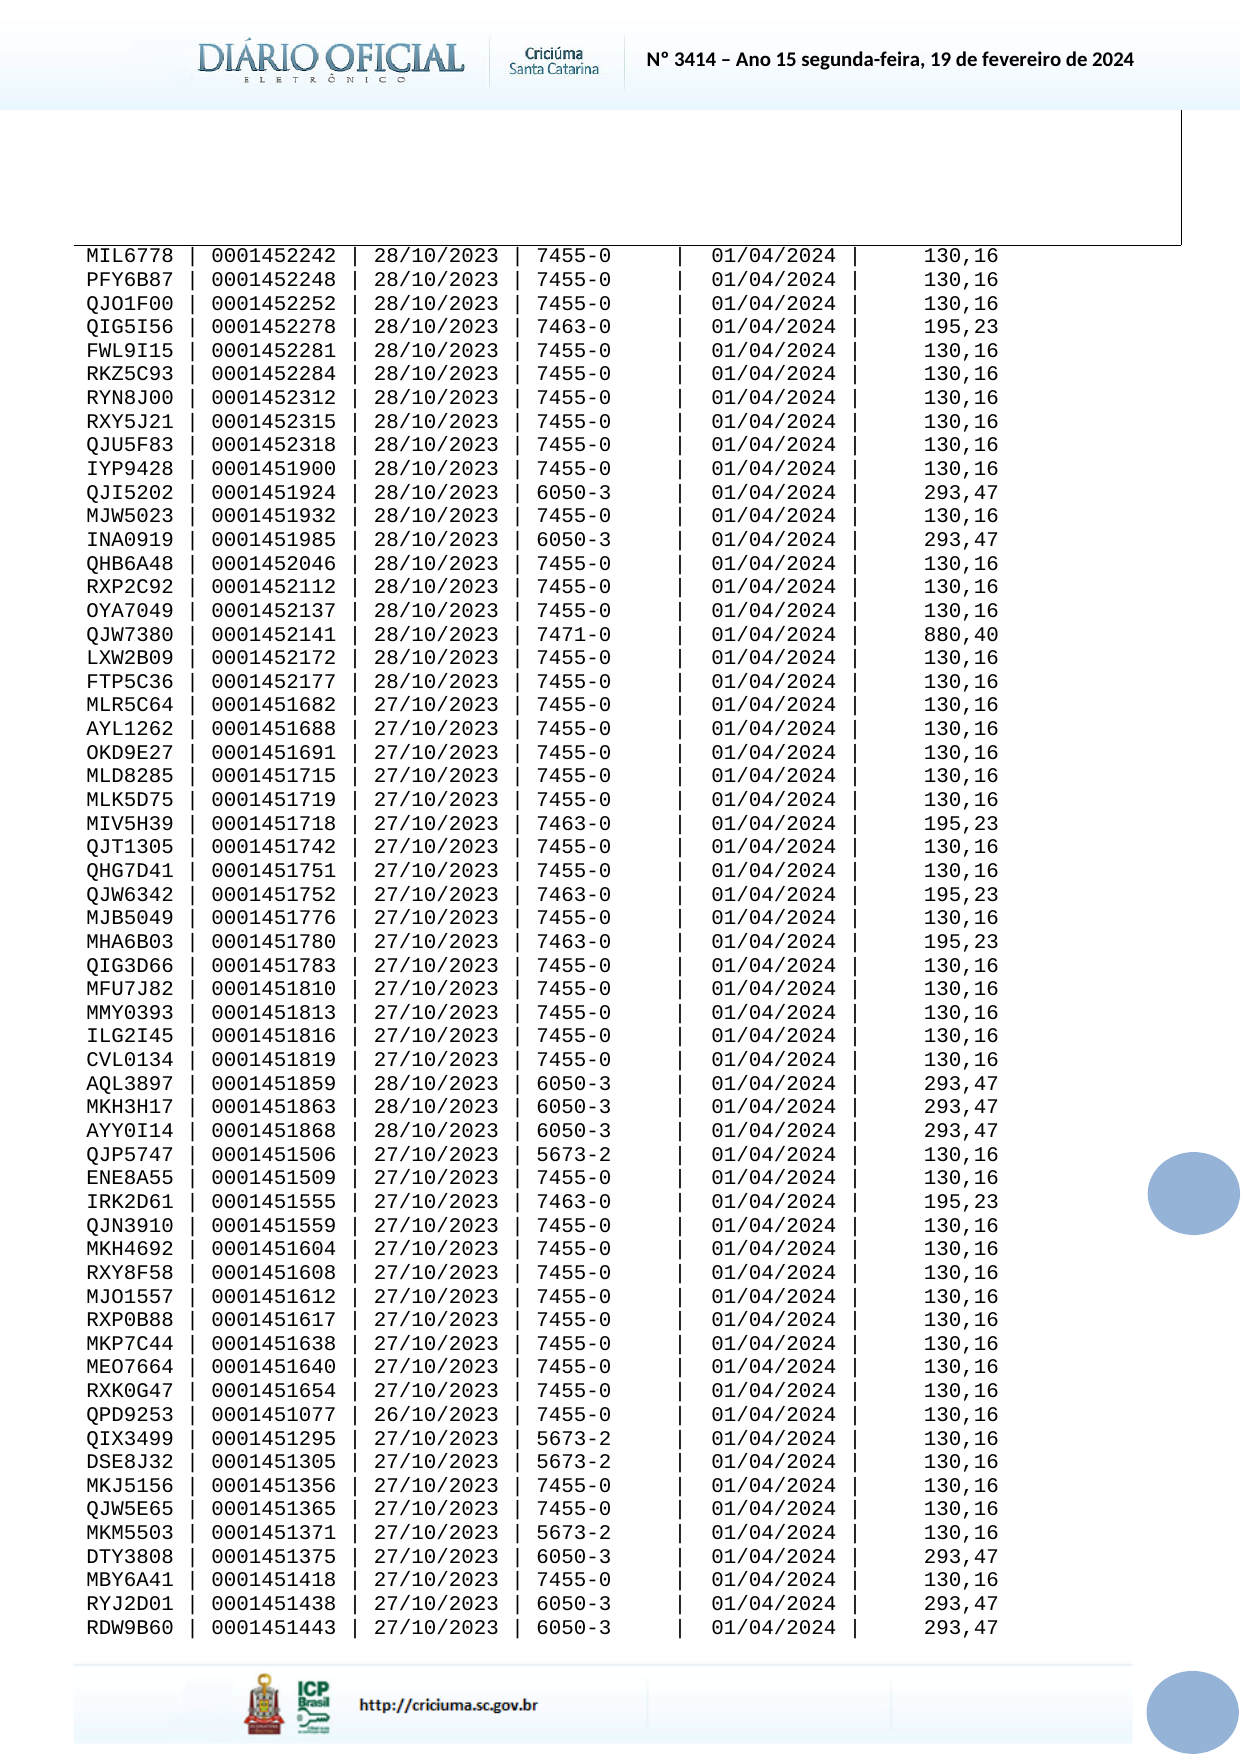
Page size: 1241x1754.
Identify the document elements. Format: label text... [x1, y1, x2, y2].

text QJN3910 | 0001451559 | 27/10/2023 | 7455-0 | 01/04/2024 | 130,16 [74, 1215, 1181, 1238]
text RXK0G47 | 0001451654 | 27/10/2023 | 7455-0 | 01/04/2024 | 130,16 [74, 1380, 1181, 1404]
text QJT1305 | 0001451742 | 27/10/2023 | 7455-0 | 01/04/2024 | 130,16 [74, 836, 1181, 860]
text RXP0B88 | 0001451617 | 27/10/2023 | 7455-0 | 01/04/2024 | 130,16 [74, 1309, 1181, 1333]
text QJW7380 | 0001452141 | 28/10/2023 | 7471-0 | 01/04/2024 | 880,40 [74, 623, 1181, 647]
text RDW9B60 | 0001451443 | 27/10/2023 | 6050-3 | 01/04/2024 | 293,47 [74, 1617, 1181, 1640]
text INA0919 | 0001451985 | 28/10/2023 | 6050-3 | 01/04/2024 | 293,47 [74, 529, 1181, 553]
text LXW2B09 | 0001452172 | 28/10/2023 | 7455-0 | 01/04/2024 | 130,16 [74, 647, 1181, 671]
text MLR5C64 | 0001451682 | 27/10/2023 | 7455-0 | 01/04/2024 | 130,16 [74, 694, 1181, 718]
text MKP7C44 | 0001451638 | 27/10/2023 | 7455-0 | 01/04/2024 | 130,16 [74, 1333, 1181, 1357]
text MKH4692 | 0001451604 | 27/10/2023 | 7455-0 | 01/04/2024 | 130,16 [74, 1238, 1181, 1262]
text MEO7664 | 0001451640 | 27/10/2023 | 7455-0 | 01/04/2024 | 130,16 [74, 1357, 1181, 1380]
text RKZ5C93 | 0001452284 | 28/10/2023 | 7455-0 | 01/04/2024 | 130,16 [74, 363, 1181, 387]
text QJO1F00 | 0001452252 | 28/10/2023 | 7455-0 | 01/04/2024 | 130,16 [74, 292, 1181, 316]
text RYN8J00 | 0001452312 | 28/10/2023 | 7455-0 | 01/04/2024 | 130,16 [74, 387, 1181, 411]
text MFU7J82 | 0001451810 | 27/10/2023 | 7455-0 | 01/04/2024 | 130,16 [74, 978, 1181, 1002]
text OKD9E27 | 0001451691 | 27/10/2023 | 7455-0 | 01/04/2024 | 130,16 [74, 742, 1181, 765]
text CVL0134 | 0001451819 | 27/10/2023 | 7455-0 | 01/04/2024 | 130,16 [74, 1049, 1181, 1073]
text OYA7049 | 0001452137 | 28/10/2023 | 7455-0 | 01/04/2024 | 130,16 [74, 600, 1181, 623]
text MLK5D75 | 0001451719 | 27/10/2023 | 7455-0 | 01/04/2024 | 130,16 [74, 789, 1181, 813]
text QPD9253 | 0001451077 | 26/10/2023 | 7455-0 | 01/04/2024 | 130,16 [74, 1404, 1181, 1427]
text MBY6A41 | 0001451418 | 27/10/2023 | 7455-0 | 01/04/2024 | 130,16 [74, 1569, 1181, 1593]
text ENE8A55 | 0001451509 | 27/10/2023 | 7455-0 | 01/04/2024 | 130,16 [74, 1167, 1157, 1191]
text AQL3897 | 0001451859 | 28/10/2023 | 6050-3 | 01/04/2024 | 293,47 [74, 1073, 1181, 1096]
text AYY0I14 | 0001451868 | 28/10/2023 | 6050-3 | 01/04/2024 | 293,47 [74, 1120, 1181, 1144]
text IYP9428 | 0001451900 | 28/10/2023 | 7455-0 | 01/04/2024 | 130,16 [74, 458, 1181, 482]
text ILG2I45 | 0001451816 | 27/10/2023 | 7455-0 | 01/04/2024 | 130,16 [74, 1026, 1181, 1049]
text QHG7D41 | 0001451751 | 27/10/2023 | 7455-0 | 01/04/2024 | 130,16 [74, 860, 1181, 884]
text QIG5I56 | 0001452278 | 28/10/2023 | 7463-0 | 01/04/2024 | 195,23 [74, 316, 1181, 340]
text MLD8285 | 0001451715 | 27/10/2023 | 7455-0 | 01/04/2024 | 130,16 [74, 765, 1181, 789]
text RXY8F58 | 0001451608 | 27/10/2023 | 7455-0 | 01/04/2024 | 130,16 [74, 1262, 1181, 1286]
text QJP5747 | 0001451506 | 27/10/2023 | 5673-2 | 01/04/2024 | 130,16 [74, 1144, 1181, 1167]
text IRK2D61 | 0001451555 | 27/10/2023 | 7463-0 | 01/04/2024 | 195,23 [74, 1191, 1153, 1215]
text MIV5H39 | 0001451718 | 27/10/2023 | 7463-0 | 01/04/2024 | 195,23 [74, 813, 1181, 836]
text QJW5E65 | 0001451365 | 27/10/2023 | 7455-0 | 01/04/2024 | 130,16 [74, 1498, 1181, 1522]
text MJW5023 | 0001451932 | 28/10/2023 | 7455-0 | 01/04/2024 | 130,16 [74, 505, 1181, 529]
text MKJ5156 | 0001451356 | 27/10/2023 | 7455-0 | 01/04/2024 | 130,16 [74, 1475, 1181, 1498]
text MKM5503 | 0001451371 | 27/10/2023 | 5673-2 | 01/04/2024 | 130,16 [74, 1522, 1181, 1546]
text FTP5C36 | 0001452177 | 28/10/2023 | 7455-0 | 01/04/2024 | 130,16 [74, 671, 1181, 694]
text DTY3808 | 0001451375 | 27/10/2023 | 6050-3 | 01/04/2024 | 293,47 [74, 1546, 1181, 1569]
text AYL1262 | 0001451688 | 27/10/2023 | 7455-0 | 01/04/2024 | 130,16 [74, 718, 1181, 742]
text RYJ2D01 | 0001451438 | 27/10/2023 | 6050-3 | 01/04/2024 | 293,47 [74, 1593, 1181, 1617]
text RXP2C92 | 0001452112 | 28/10/2023 | 7455-0 | 01/04/2024 | 130,16 [74, 576, 1181, 600]
text MIL6778 | 0001452242 | 28/10/2023 | 7455-0 | 01/04/2024 | 130,16 [74, 245, 1181, 269]
text QHB6A48 | 0001452046 | 28/10/2023 | 7455-0 | 01/04/2024 | 130,16 [74, 553, 1181, 576]
text MJB5049 | 0001451776 | 27/10/2023 | 7455-0 | 01/04/2024 | 130,16 [74, 907, 1181, 931]
text RXY5J21 | 0001452315 | 28/10/2023 | 7455-0 | 01/04/2024 | 130,16 [74, 411, 1181, 434]
text FWL9I15 | 0001452281 | 28/10/2023 | 7455-0 | 01/04/2024 | 130,16 [74, 340, 1181, 363]
text QJI5202 | 0001451924 | 28/10/2023 | 6050-3 | 01/04/2024 | 293,47 [74, 482, 1181, 505]
text QJW6342 | 0001451752 | 27/10/2023 | 7463-0 | 01/04/2024 | 195,23 [74, 884, 1181, 907]
text QIX3499 | 0001451295 | 27/10/2023 | 5673-2 | 01/04/2024 | 130,16 [74, 1427, 1181, 1451]
text PFY6B87 | 0001452248 | 28/10/2023 | 7455-0 | 01/04/2024 | 130,16 [74, 269, 1181, 292]
text QJU5F83 | 0001452318 | 28/10/2023 | 7455-0 | 01/04/2024 | 130,16 [74, 434, 1181, 458]
text MKH3H17 | 0001451863 | 28/10/2023 | 6050-3 | 01/04/2024 | 293,47 [74, 1096, 1181, 1120]
text MMY0393 | 0001451813 | 27/10/2023 | 7455-0 | 01/04/2024 | 130,16 [74, 1002, 1181, 1026]
text DSE8J32 | 0001451305 | 27/10/2023 | 5673-2 | 01/04/2024 | 130,16 [74, 1451, 1181, 1475]
text MHA6B03 | 0001451780 | 27/10/2023 | 7463-0 | 01/04/2024 | 195,23 [74, 931, 1181, 954]
text MJO1557 | 0001451612 | 27/10/2023 | 7455-0 | 01/04/2024 | 130,16 [74, 1286, 1181, 1309]
text QIG3D66 | 0001451783 | 27/10/2023 | 7455-0 | 01/04/2024 | 130,16 [74, 954, 1181, 978]
